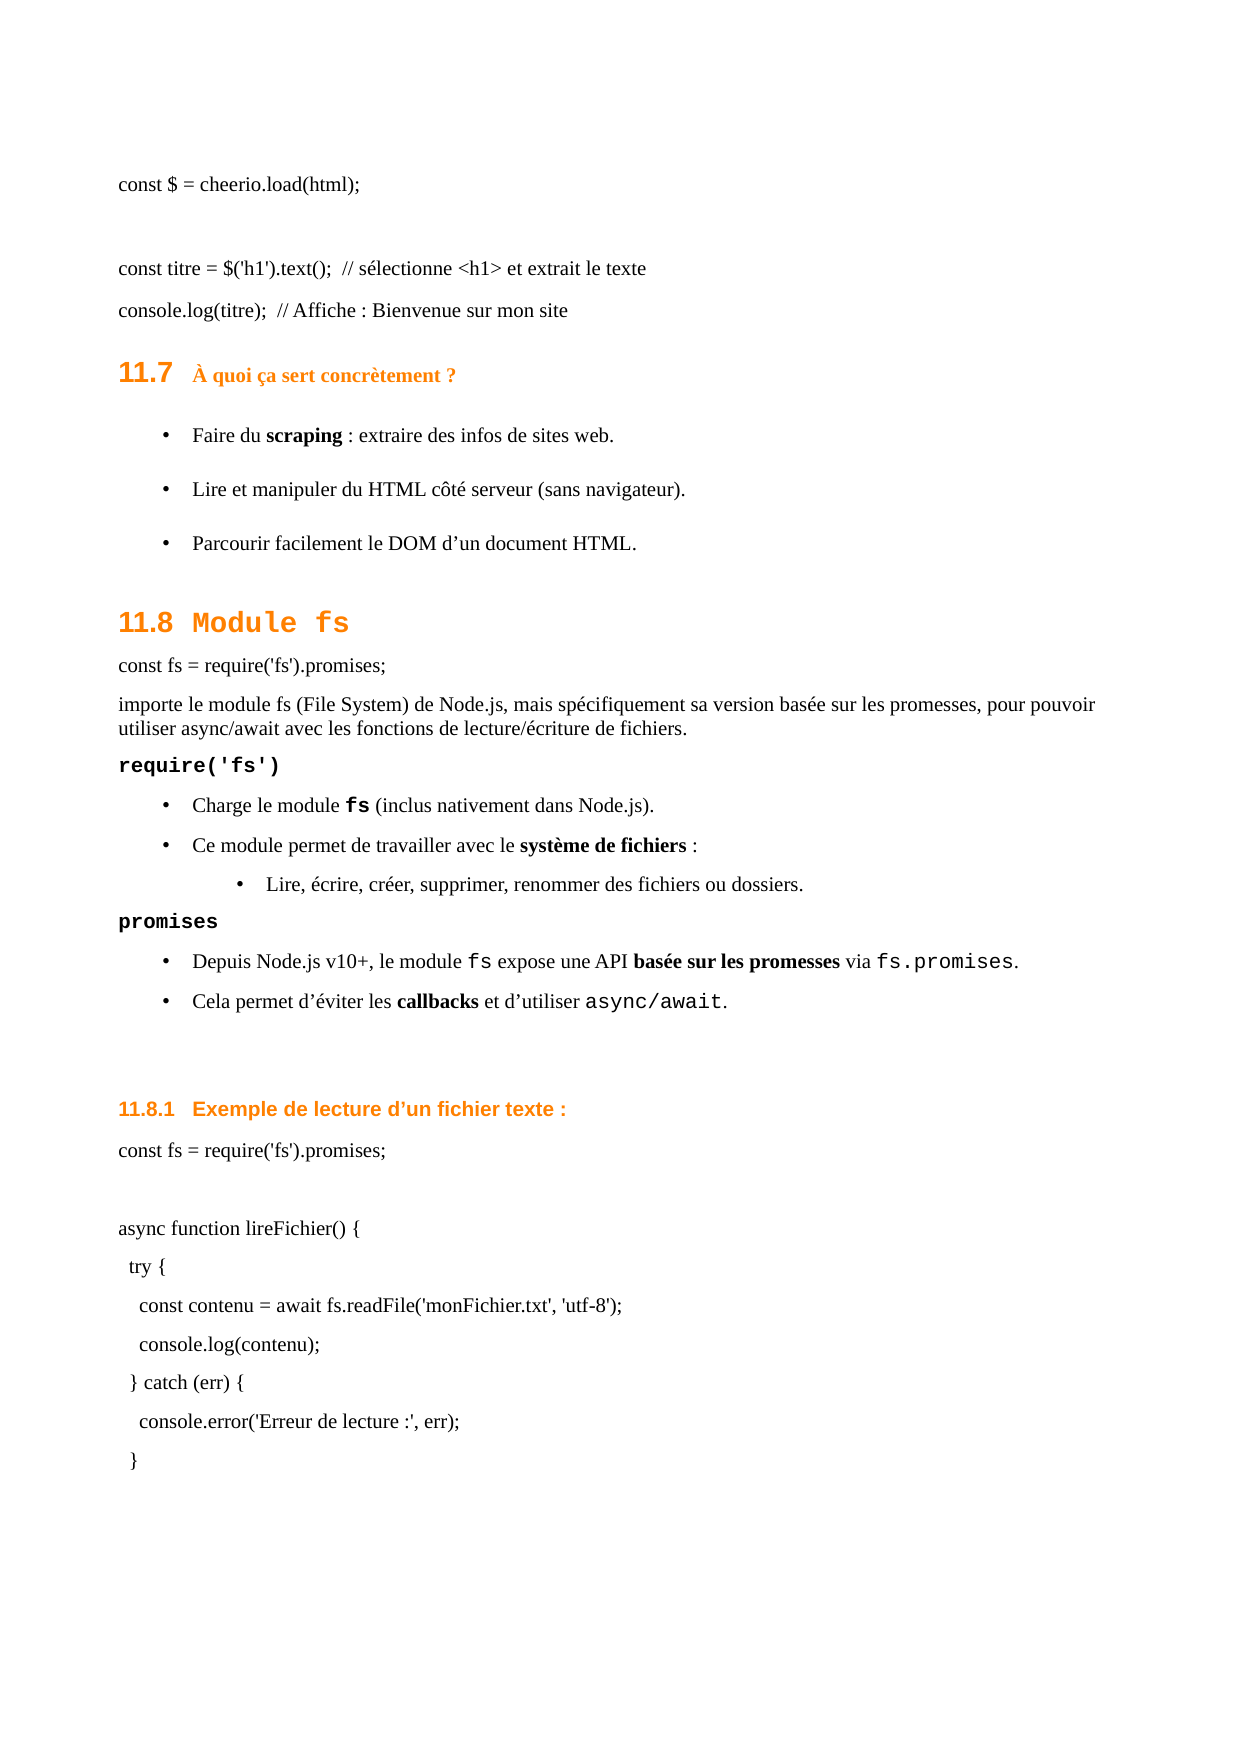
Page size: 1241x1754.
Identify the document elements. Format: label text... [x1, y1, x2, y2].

text async function lireFichier() { [118, 1216, 1122, 1240]
list Lire et manipuler du HTML côté serveur (sans navigateur). [162, 477, 1122, 501]
text importe le module fs (File System) de Node.js, mais spécifiquement sa version basée sur les promesses, pour pouvoir utiliser async/await avec les fonctions de lecture/écriture de fichiers. [118, 692, 1122, 740]
text require('fs') [118, 755, 1122, 778]
text promises [118, 911, 1122, 934]
text } catch (err) { [118, 1370, 1122, 1394]
text console.log(titre); // Affiche : Bienvenue sur mon site [118, 298, 1122, 322]
text console.log(contenu); [118, 1332, 1122, 1356]
text console.error('Erreur de lecture :', err); [118, 1409, 1122, 1433]
subtitle Module fs [118, 605, 1122, 641]
list Charge le module fs (inclus nativement dans Node.js). [162, 793, 1122, 819]
subtitle À quoi ça sert concrètement ? [118, 355, 1122, 389]
text const fs = require('fs').promises; [118, 653, 1122, 677]
text } [118, 1448, 1122, 1472]
list Parcourir facilement le DOM d’un document HTML. [162, 530, 1122, 554]
text const contenu = await fs.readFile('monFichier.txt', 'utf-8'); [118, 1293, 1122, 1317]
text const titre = $('h1').text(); // sélectionne <h1> et extrait le texte [118, 256, 1122, 280]
list Cela permet d’éviter les callbacks et d’utiliser async/await. [162, 989, 1122, 1015]
text const fs = require('fs').promises; [118, 1138, 1122, 1162]
list Lire, écrire, créer, supprimer, renommer des fichiers ou dossiers. [236, 872, 1122, 896]
list Depuis Node.js v10+, le module fs expose une API basée sur les promesses via fs.promises. [162, 949, 1122, 974]
list Faire du scraping : extraire des infos de sites web. [162, 423, 1122, 447]
subtitle Exemple de lecture d’un fichier texte : [118, 1096, 1122, 1120]
text const $ = cheerio.load(html); [118, 172, 1122, 196]
list Ce module permet de travailler avec le système de fichiers : [162, 833, 1122, 857]
text try { [118, 1254, 1122, 1278]
